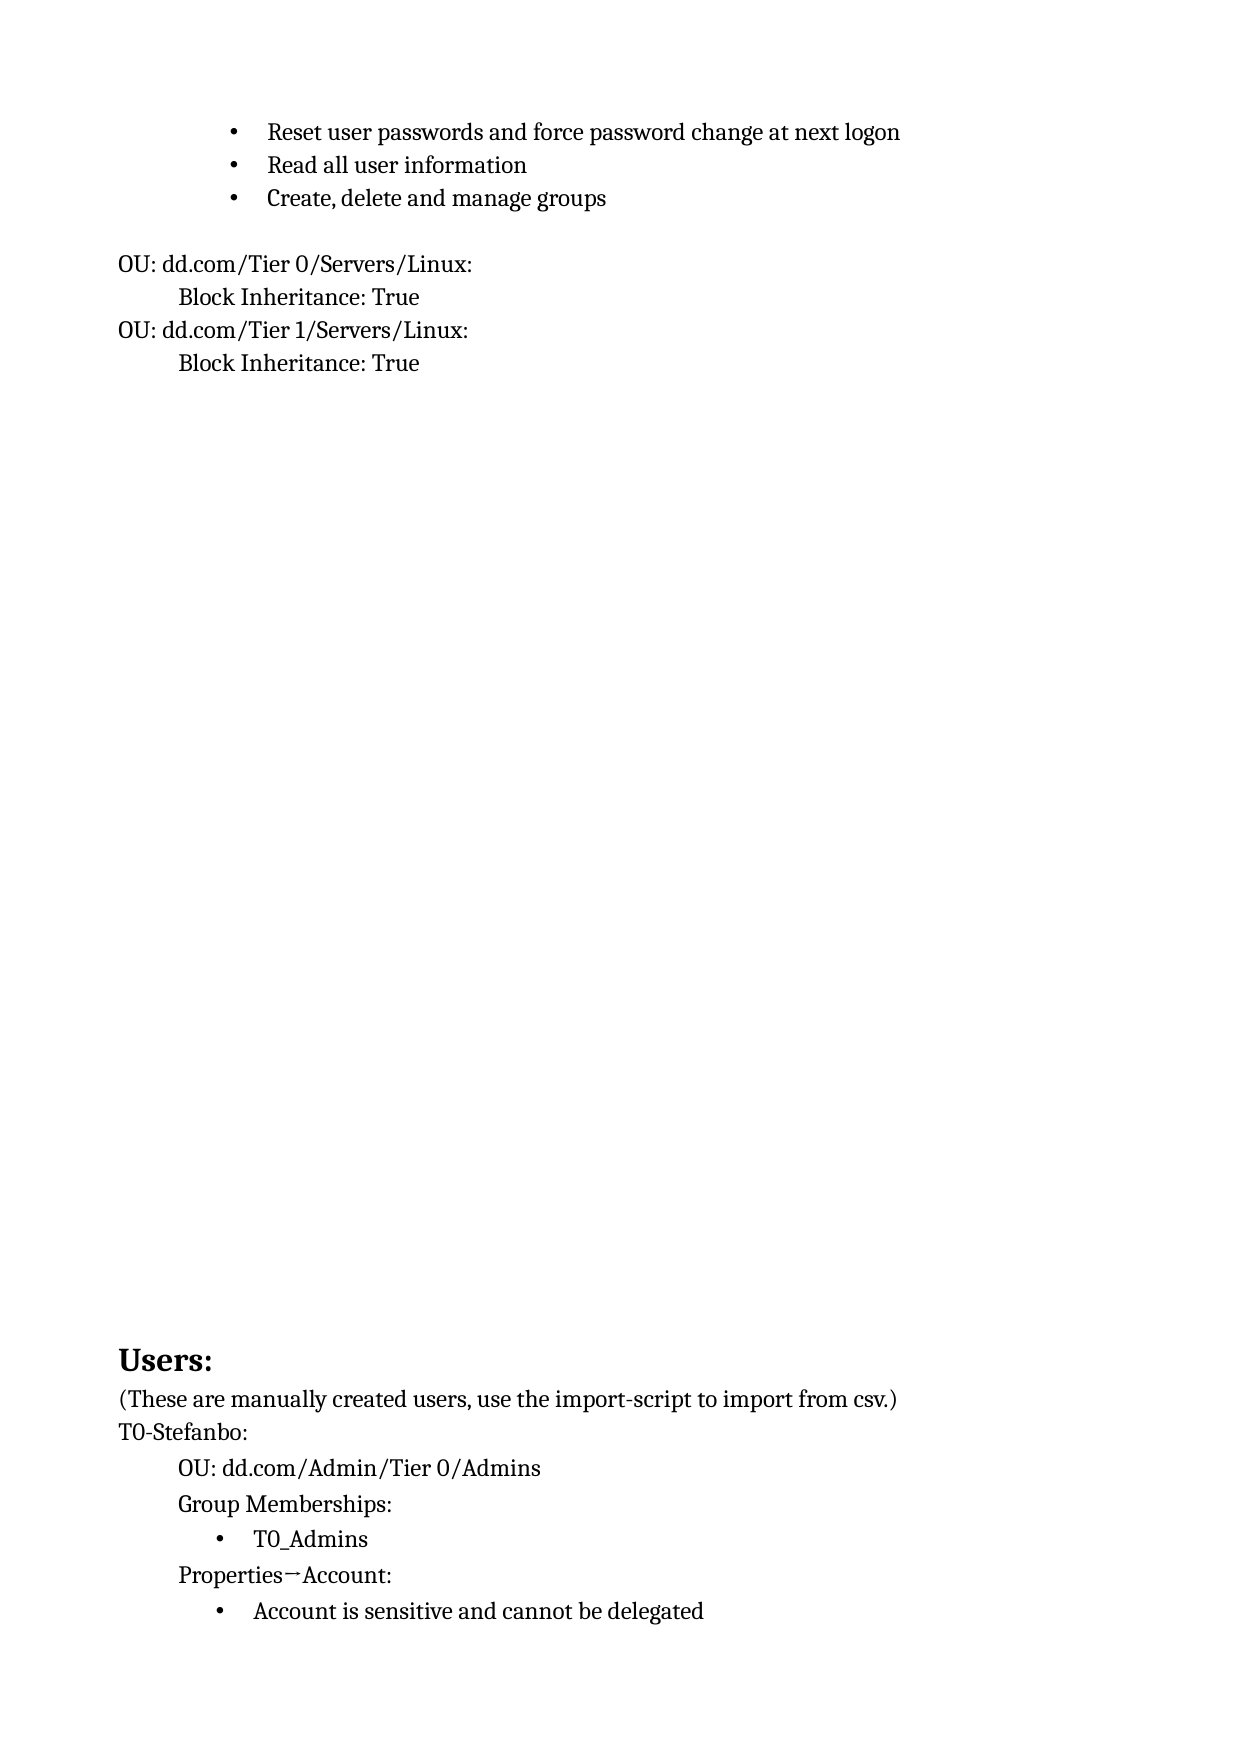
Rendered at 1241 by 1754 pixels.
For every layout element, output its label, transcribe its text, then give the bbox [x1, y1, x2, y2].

text OU: dd.com/Tier 0/Servers/Linux: [118, 217, 1122, 279]
text T0-Stefanbo: [118, 1418, 1122, 1447]
list T0_Admins [216, 1525, 1122, 1554]
list Read all user information [229, 151, 1122, 180]
text Block Inheritance: True [118, 349, 1122, 378]
text Group Memberships: [118, 1489, 1122, 1518]
text OU: dd.com/Admin/Tier 0/Admins [118, 1454, 1122, 1482]
list Account is sensitive and cannot be delegated [216, 1597, 1122, 1625]
text Properties→Account: [118, 1561, 1122, 1590]
text Block Inheritance: True [118, 283, 1122, 312]
text OU: dd.com/Tier 1/Servers/Linux: [118, 316, 1122, 345]
text (These are manually created users, use the import-script to import from csv.) [118, 1385, 1122, 1414]
list Create, delete and manage groups [229, 184, 1122, 213]
text Users: [118, 1341, 1122, 1379]
list Reset user passwords and force password change at next logon [229, 118, 1122, 147]
